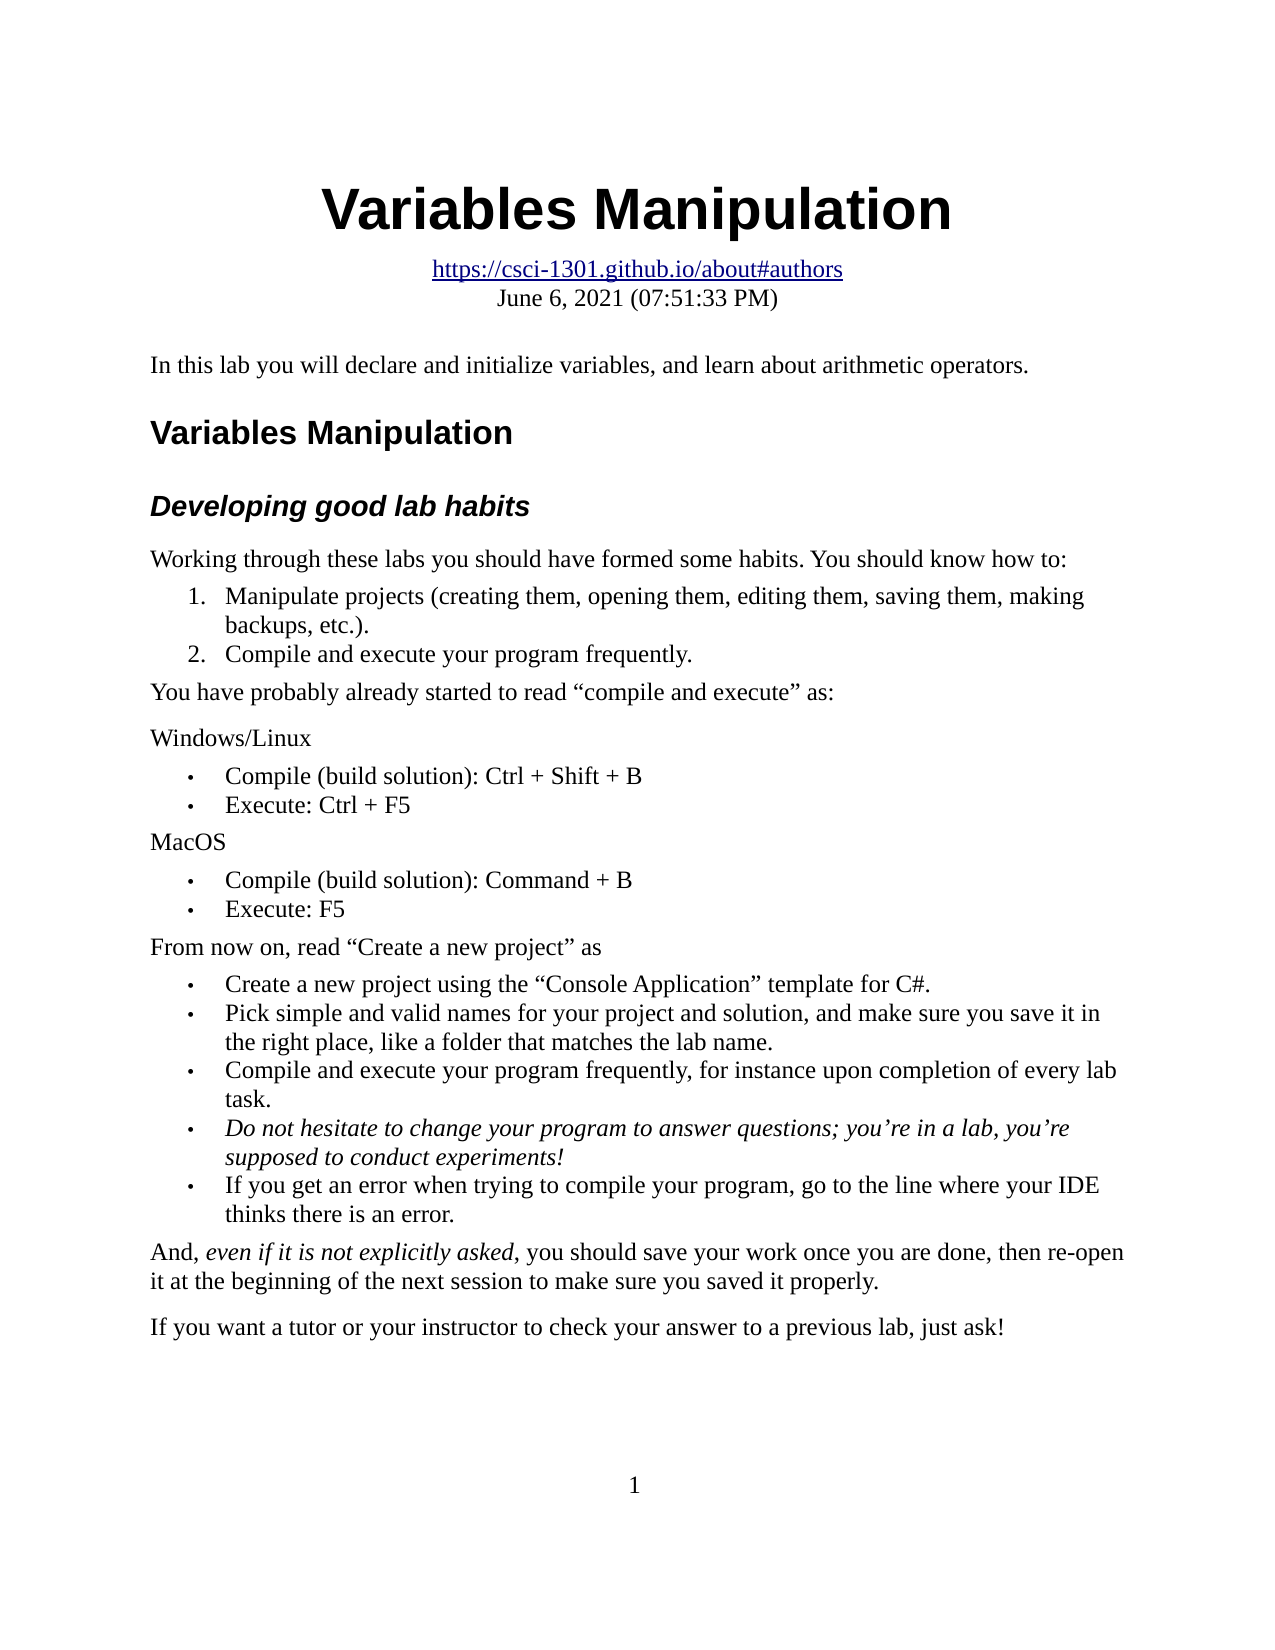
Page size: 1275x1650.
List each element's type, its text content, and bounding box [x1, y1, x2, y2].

text Windows/Linux [150, 723, 1125, 752]
list Execute: Ctrl + F5 [187, 790, 1125, 818]
text If you want a tutor or your instructor to check your answer to a previous lab, just ask! [150, 1312, 1125, 1341]
list Compile (build solution): Command + B [187, 865, 1125, 894]
text And, even if it is not explicitly asked, you should save your work once you are done, then re-open it at the beginning of the next session to make sure you saved it properly. [150, 1237, 1125, 1294]
subtitle Developing good lab habits [150, 489, 1125, 522]
list Compile and execute your program frequently. [187, 639, 1125, 668]
list Pick simple and valid names for your project and solution, and make sure you save it in the right place, like a folder that matches the lab name. [187, 998, 1125, 1056]
text MacOS [150, 827, 1125, 856]
text June 6, 2021 (07:51:33 PM) [150, 283, 1125, 312]
list If you get an error when trying to compile your program, go to the line where your IDE thinks there is an error. [187, 1171, 1125, 1228]
text https://csci-1301.github.io/about#authors [150, 254, 1125, 283]
title Variables Manipulation [150, 175, 1125, 242]
list Manipulate projects (creating them, opening them, editing them, saving them, making backups, etc.). [187, 581, 1125, 639]
list Execute: F5 [187, 894, 1125, 923]
text In this lab you will declare and initialize variables, and learn about arithmetic operators. [150, 350, 1125, 378]
list Compile (build solution): Ctrl + Shift + B [187, 761, 1125, 790]
list Create a new project using the “Console Application” template for C#. [187, 969, 1125, 998]
text Working through these labs you should have formed some habits. You should know how to: [150, 544, 1125, 572]
text From now on, read “Create a new project” as [150, 932, 1125, 960]
subtitle Variables Manipulation [150, 412, 1125, 451]
text You have probably already started to read “compile and execute” as: [150, 677, 1125, 705]
list Compile and execute your program frequently, for instance upon completion of every lab task. [187, 1056, 1125, 1113]
list Do not hesitate to change your program to answer questions; you’re in a lab, you’re supposed to conduct experiments! [187, 1113, 1125, 1171]
